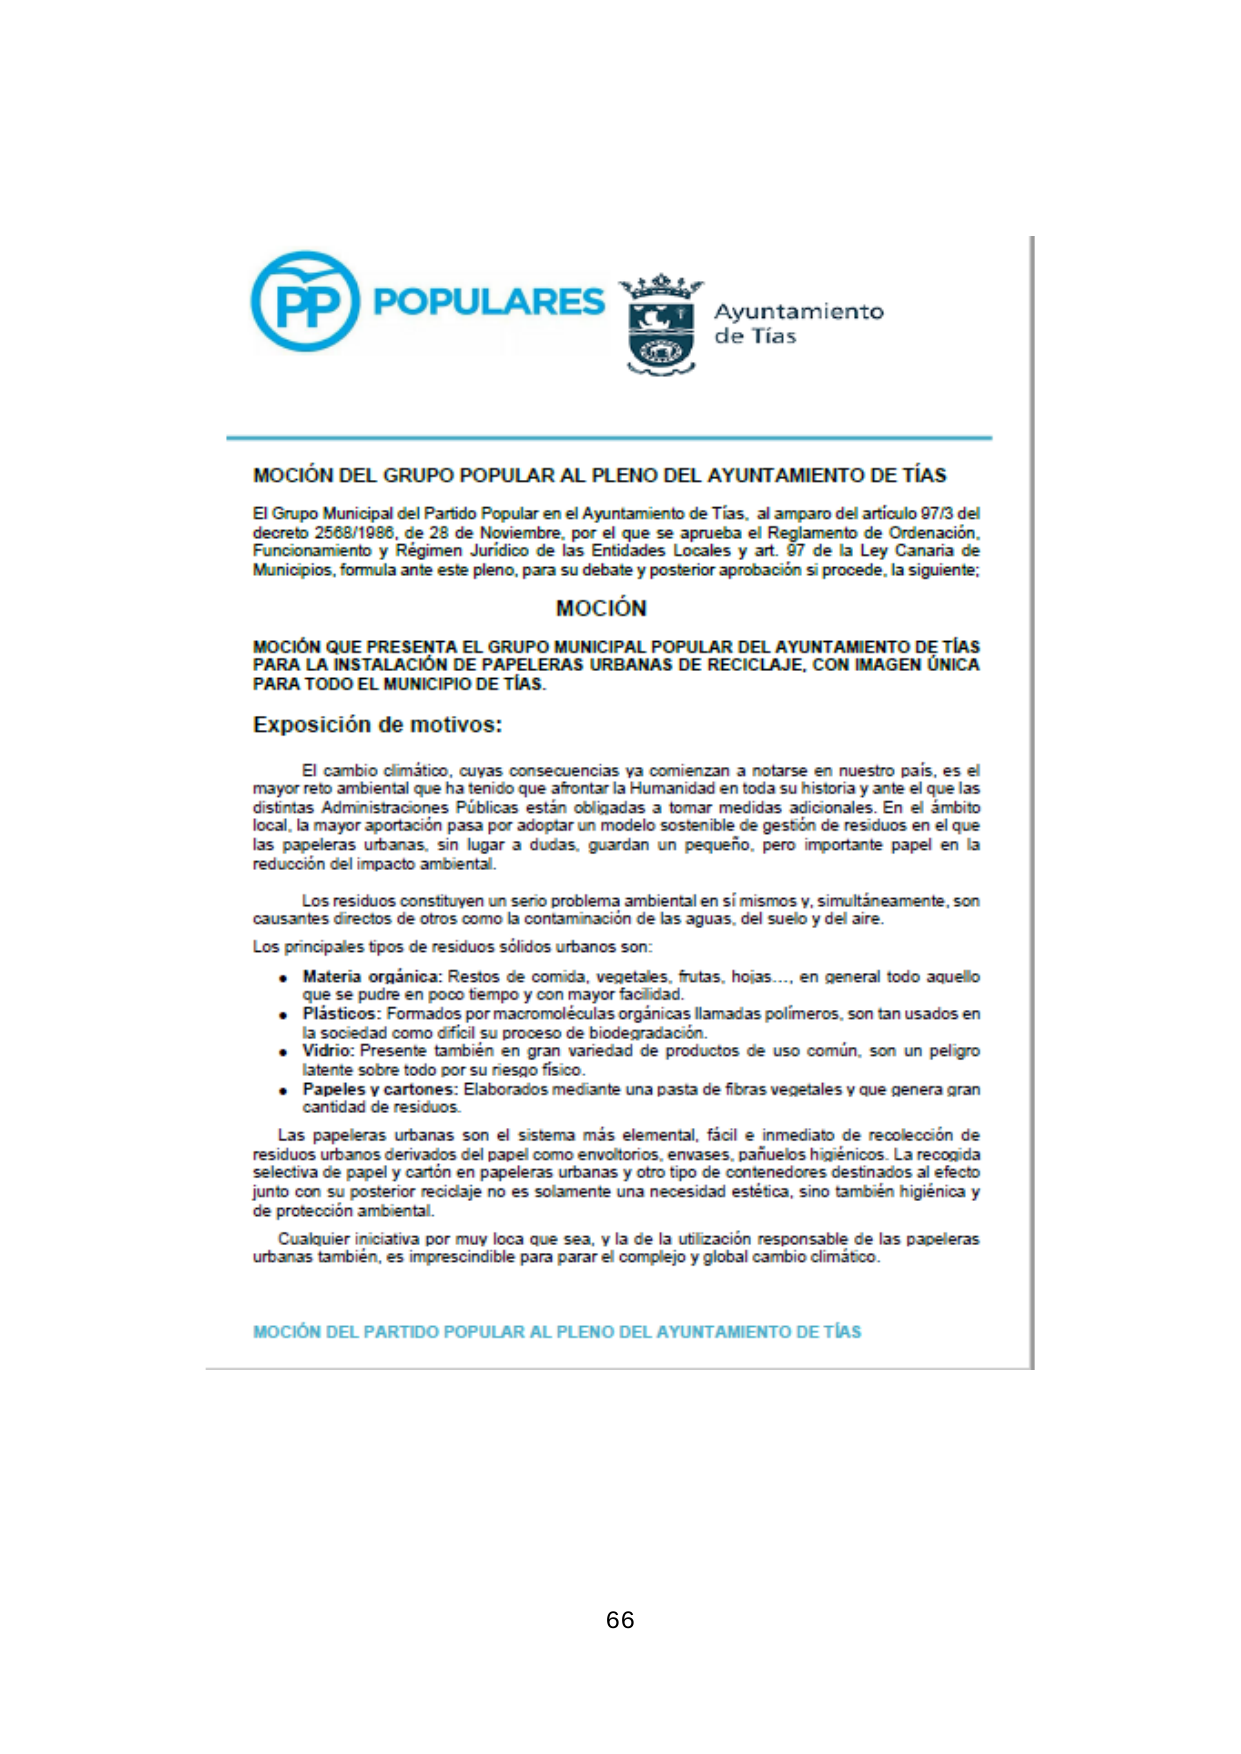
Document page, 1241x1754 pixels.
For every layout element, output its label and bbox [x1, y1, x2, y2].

picture [205, 236, 1035, 1370]
